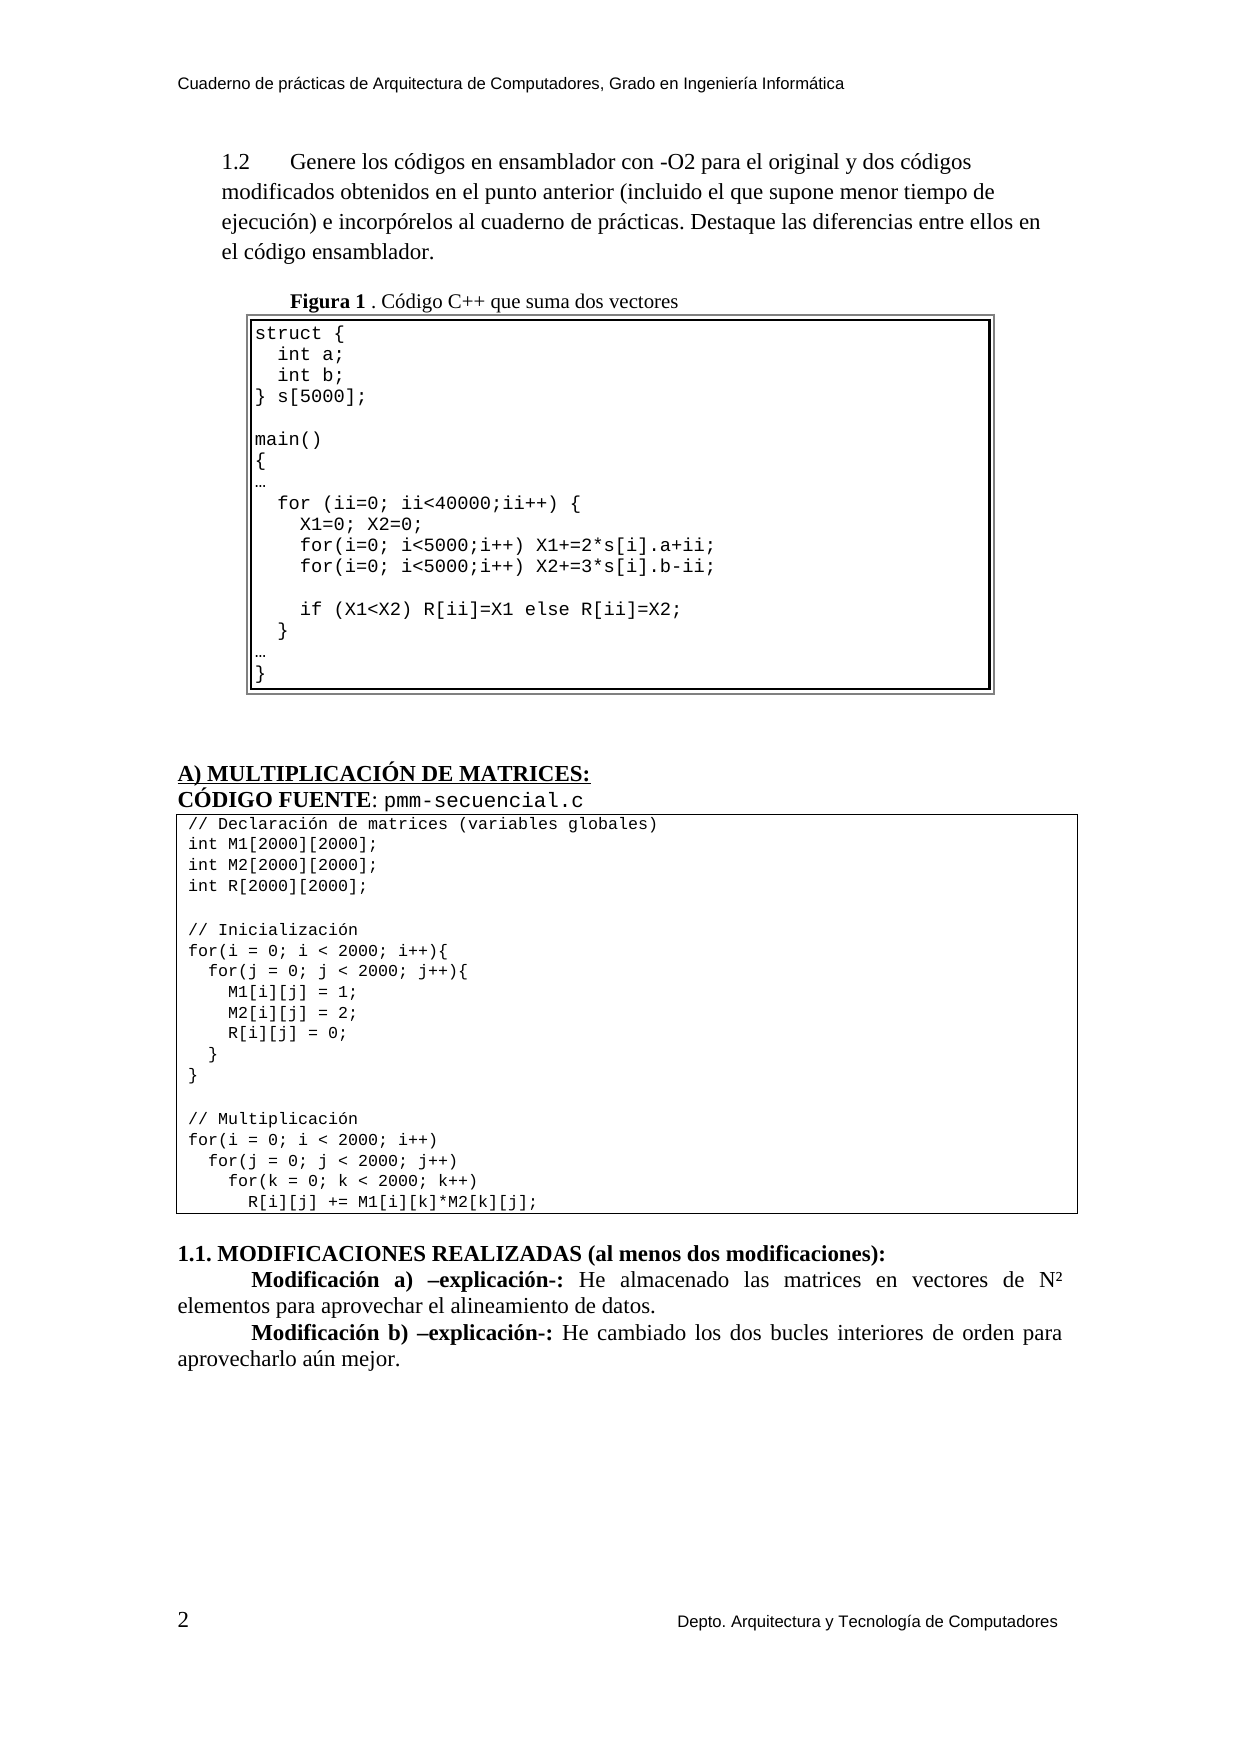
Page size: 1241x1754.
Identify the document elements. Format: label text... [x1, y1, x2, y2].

table_header struct { int a; int b; } s[5000]; main() { … for (ii=0; ii<40000;ii++) { X1=0; X2=0; for(i=0; i<5000;i++) X1+=2*s[i].a+ii; for(i=0; i<5000;i++) X2+=3*s[i].b-ii; if (X1<X2) R[ii]=X1 else R[ii]=X2; } … } [248, 316, 993, 693]
table_header // Declaración de matrices (variables globales) int M1[2000][2000]; int M2[2000][2000]; int R[2000][2000]; // Inicialización for(i = 0; i < 2000; i++){ for(j = 0; j < 2000; j++){ M1[i][j] = 1; M2[i][j] = 2; R[i][j] = 0; } } // Multiplicación for(i = 0; i < 2000; i++) for(j = 0; j < 2000; j++) for(k = 0; k < 2000; k++) R[i][j] += M1[i][k]*M2[k][j]; [177, 815, 1077, 1212]
text Modificación b) –explicación-: He cambiado los dos bucles interiores de orden para aprovecharlo aún mejor. [177, 1319, 1063, 1372]
list Genere los códigos en ensamblador con -O2 para el original y dos códigos modificados obtenidos en el punto anterior (incluido el que supone menor tiempo de ejecución) e incorpórelos al cuaderno de prácticas. Destaque las diferencias entre ellos en el código ensamblador. [221, 148, 1063, 265]
text CÓDIGO FUENTE: pmm-secuencial.c [177, 787, 1063, 814]
text 1.1. MODIFICACIONES REALIZADAS (al menos dos modificaciones): [177, 1240, 1063, 1266]
text A) MULTIPLICACIÓN DE MATRICES: [177, 760, 1063, 787]
list Figura 1 . Código C++ que suma dos vectores [252, 289, 1063, 313]
text Modificación a) –explicación-: He almacenado las matrices en vectores de N² elementos para aprovechar el alineamiento de datos. [177, 1266, 1063, 1319]
